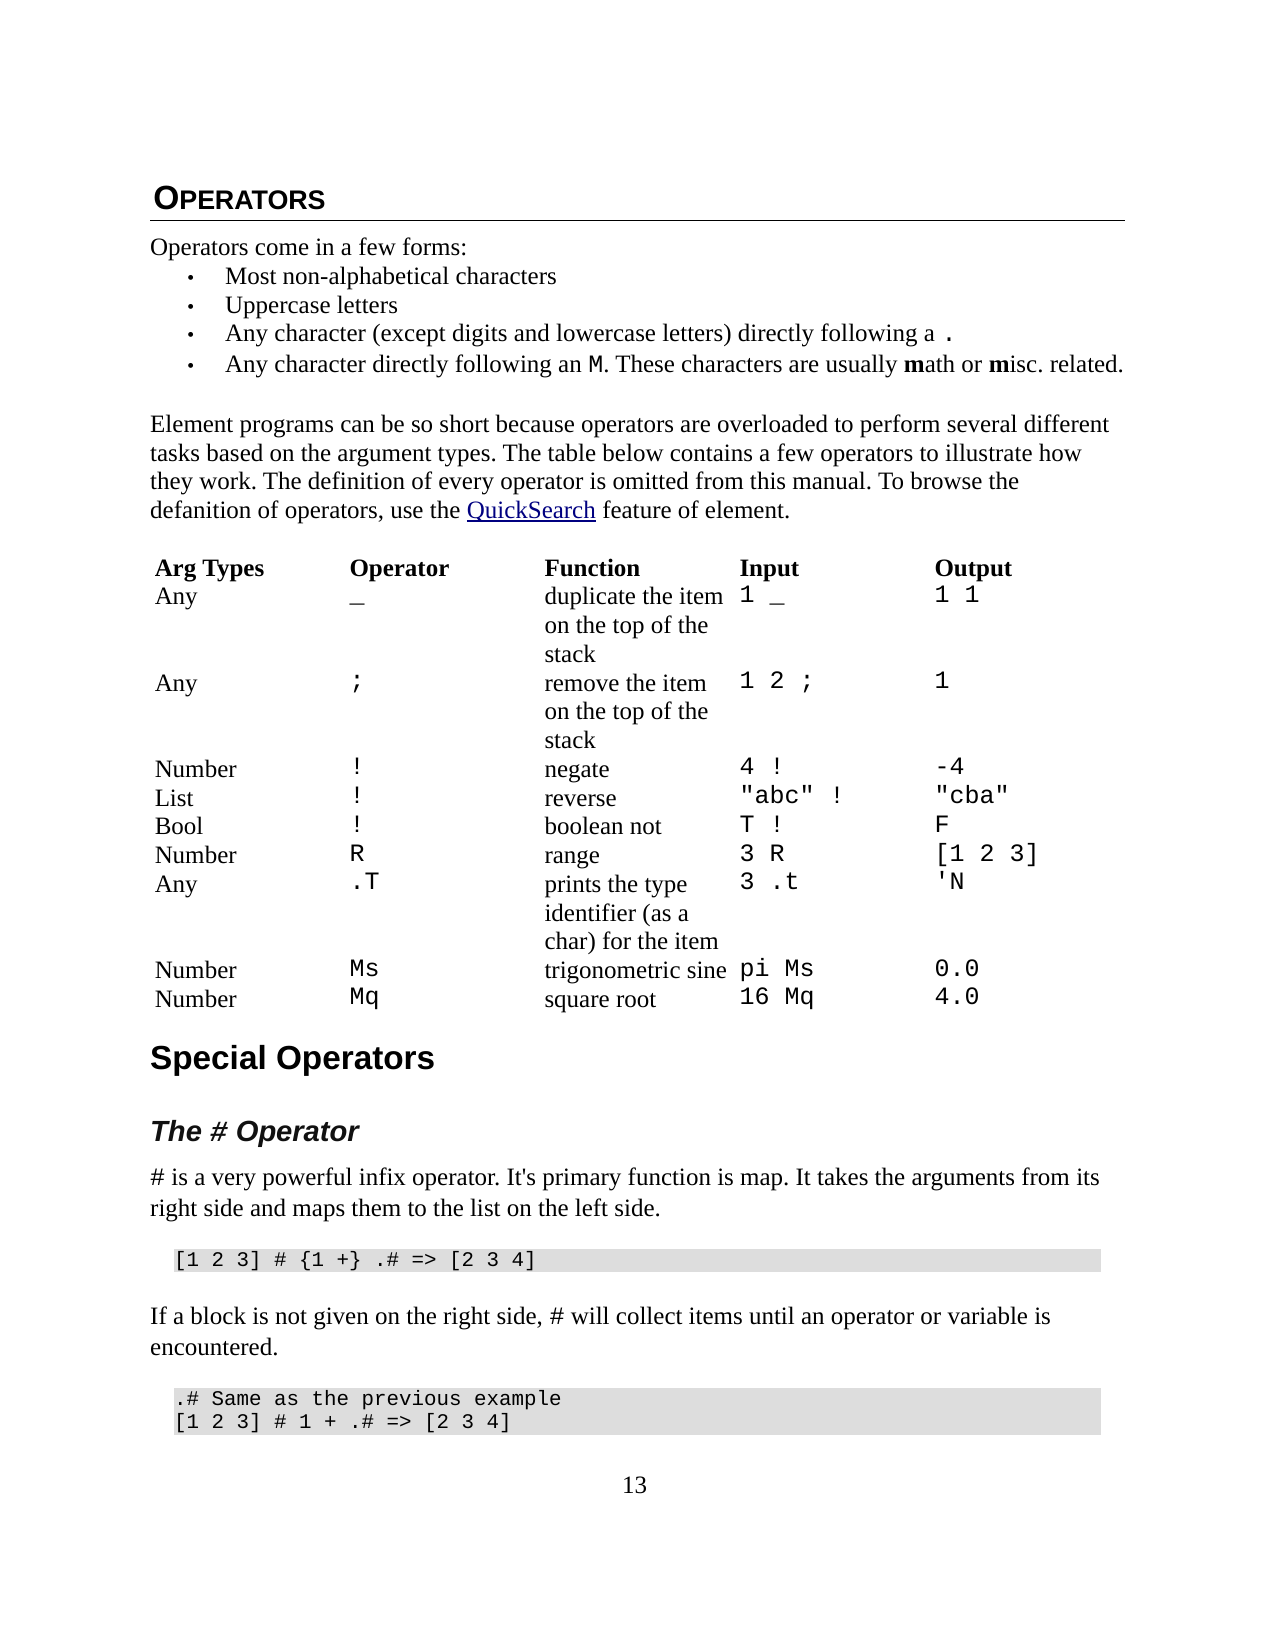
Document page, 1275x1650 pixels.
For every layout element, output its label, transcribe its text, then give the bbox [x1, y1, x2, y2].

table_cell List [150, 783, 345, 811]
table_cell 1 _ [735, 581, 930, 668]
table_cell 1 [930, 668, 1125, 754]
table_cell ! [345, 811, 540, 840]
table_cell Number [150, 840, 345, 869]
table_cell 4.0 [930, 984, 1125, 1013]
subtitle Operators [150, 175, 1125, 220]
table_cell 1 1 [930, 581, 1125, 668]
subtitle The # Operator [150, 1114, 1125, 1150]
table_cell T ! [735, 811, 930, 840]
table_cell Number [150, 984, 345, 1013]
table_cell [1 2 3] [930, 840, 1125, 869]
table_cell duplicate the item on the top of the stack [540, 581, 735, 668]
list Any character directly following an M. These characters are usually math or misc. related. [187, 349, 1125, 380]
table_cell boolean not [540, 811, 735, 840]
table_cell trigonometric sine [540, 955, 735, 984]
text Operators come in a few forms: [150, 232, 1125, 261]
table_cell Ms [345, 955, 540, 984]
table_cell ! [345, 783, 540, 811]
table_header Function [540, 553, 735, 581]
table_cell 1 2 ; [735, 668, 930, 754]
table_cell remove the item on the top of the stack [540, 668, 735, 754]
table_header Output [930, 553, 1125, 581]
table_cell negate [540, 754, 735, 783]
table_cell Bool [150, 811, 345, 840]
text .# Same as the previous example [174, 1388, 1101, 1411]
text If a block is not given on the right side, # will collect items until an operator or variable is encountered. [150, 1301, 1125, 1361]
table_cell _ [345, 581, 540, 668]
table_cell Any [150, 668, 345, 754]
table_cell 3 R [735, 840, 930, 869]
text [1 2 3] # 1 + .# => [2 3 4] [174, 1411, 1101, 1435]
table_cell "abc" ! [735, 783, 930, 811]
table_header Input [735, 553, 930, 581]
table_cell 'N [930, 869, 1125, 955]
table_cell range [540, 840, 735, 869]
table_cell "cba" [930, 783, 1125, 811]
table_cell -4 [930, 754, 1125, 783]
table_cell F [930, 811, 1125, 840]
table_cell 16 Mq [735, 984, 930, 1013]
table_cell Number [150, 955, 345, 984]
table_cell Any [150, 869, 345, 955]
subtitle Special Operators [150, 1038, 1125, 1076]
table_cell ! [345, 754, 540, 783]
table_cell .T [345, 869, 540, 955]
table_cell 3 .t [735, 869, 930, 955]
table_cell Mq [345, 984, 540, 1013]
table_cell prints the type identifier (as a char) for the item [540, 869, 735, 955]
table_cell R [345, 840, 540, 869]
table_header Operator [345, 553, 540, 581]
list Most non-alphabetical characters [187, 261, 1125, 290]
list Any character (except digits and lowercase letters) directly following a . [187, 318, 1125, 349]
table_header Arg Types [150, 553, 345, 581]
table_cell Number [150, 754, 345, 783]
text # is a very powerful infix operator. It's primary function is map. It takes the arguments from its right side and maps them to the list on the left side. [150, 1162, 1125, 1222]
table_cell 4 ! [735, 754, 930, 783]
table_cell pi Ms [735, 955, 930, 984]
text [1 2 3] # {1 +} .# => [2 3 4] [174, 1249, 1101, 1272]
table_cell ; [345, 668, 540, 754]
table_cell 0.0 [930, 955, 1125, 984]
list Uppercase letters [187, 290, 1125, 318]
table_cell square root [540, 984, 735, 1013]
table_cell reverse [540, 783, 735, 811]
table_cell Any [150, 581, 345, 668]
text Element programs can be so short because operators are overloaded to perform several different tasks based on the argument types. The table below contains a few operators to illustrate how they work. The definition of every operator is omitted from this manual. To browse the defanition of operators, use the QuickSearch feature of element. [150, 409, 1125, 553]
